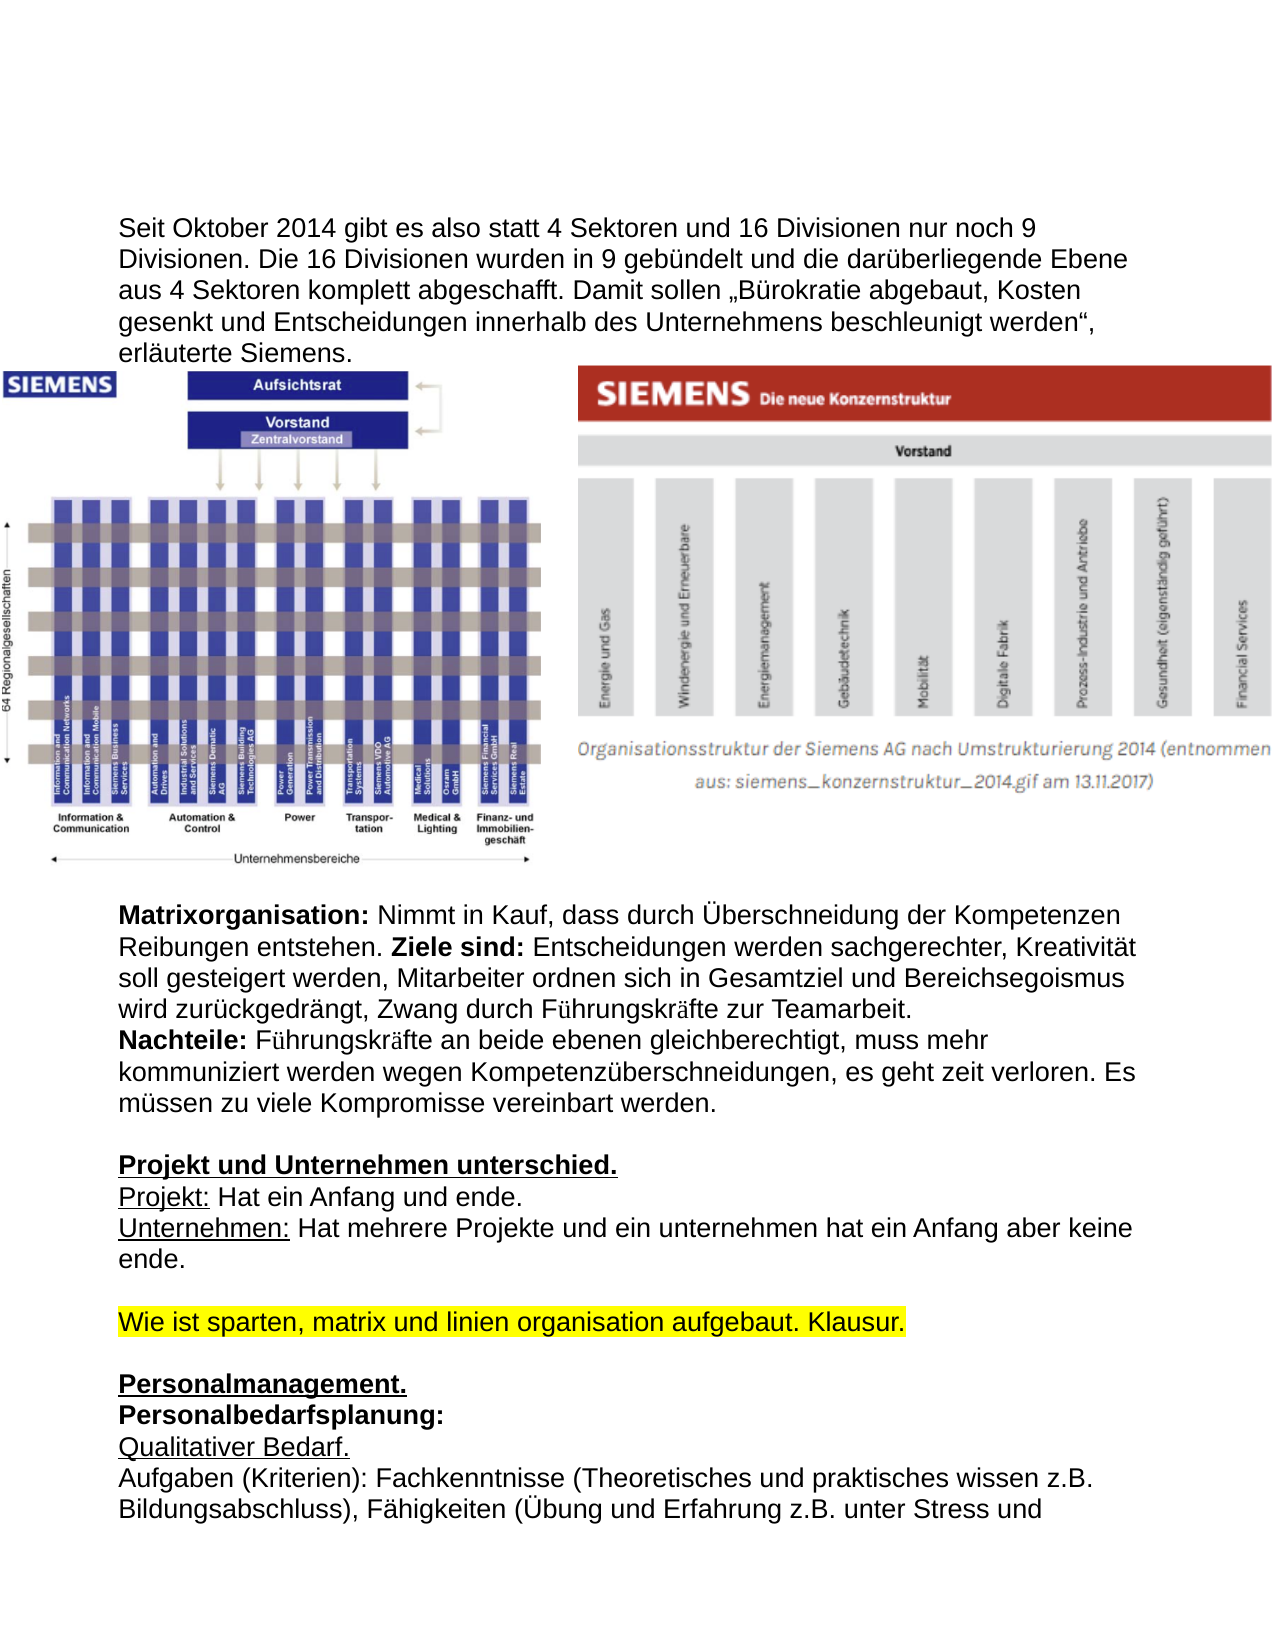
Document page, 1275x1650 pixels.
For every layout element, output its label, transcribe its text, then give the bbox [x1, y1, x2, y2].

text Nachteile: Führungskräfte an beide ebenen gleichberechtigt, muss mehr kommuniziert werden wegen Kompetenzüberschneidungen, es geht zeit verloren. Es müssen zu viele Kompromisse vereinbart werden. [118, 1024, 1157, 1118]
text Aufgaben (Kriterien): Fachkenntnisse (Theoretisches und praktisches wissen z.B. Bildungsabschluss), Fähigkeiten (Übung und Erfahrung z.B. unter Stress und [118, 1462, 1157, 1524]
text Wie ist sparten, matrix und linien organisation aufgebaut. Klausur. [118, 1306, 1157, 1337]
picture [578, 358, 1275, 804]
text Unternehmen: Hat mehrere Projekte und ein unternehmen hat ein Anfang aber keine ende. [118, 1212, 1157, 1274]
picture [2, 371, 542, 871]
text Matrixorganisation: Nimmt in Kauf, dass durch Überschneidung der Kompetenzen Reibungen entstehen. Ziele sind: Entscheidungen werden sachgerechter, Kreativität soll gesteigert werden, Mitarbeiter ordnen sich in Gesamtziel und Bereichsegoismus wird zurückgedrängt, Zwang durch Führungskräfte zur Teamarbeit. [118, 899, 1157, 1024]
text Personalbedarfsplanung: [118, 1399, 1157, 1431]
text Qualitativer Bedarf. [118, 1431, 1157, 1462]
text Projekt: Hat ein Anfang und ende. [118, 1181, 1157, 1212]
text Projekt und Unternehmen unterschied. [118, 1149, 1157, 1181]
text Personalmanagement. [118, 1368, 1157, 1399]
text Seit Oktober 2014 gibt es also statt 4 Sektoren und 16 Divisionen nur noch 9 Divisionen. Die 16 Divisionen wurden in 9 gebündelt und die darüberliegende Ebene aus 4 Sektoren komplett abgeschafft. Damit sollen „Bürokratie abgebaut, Kosten gesenkt und Entscheidungen innerhalb des Unternehmens beschleunigt werden“, erläuterte Siemens. [118, 212, 1157, 368]
